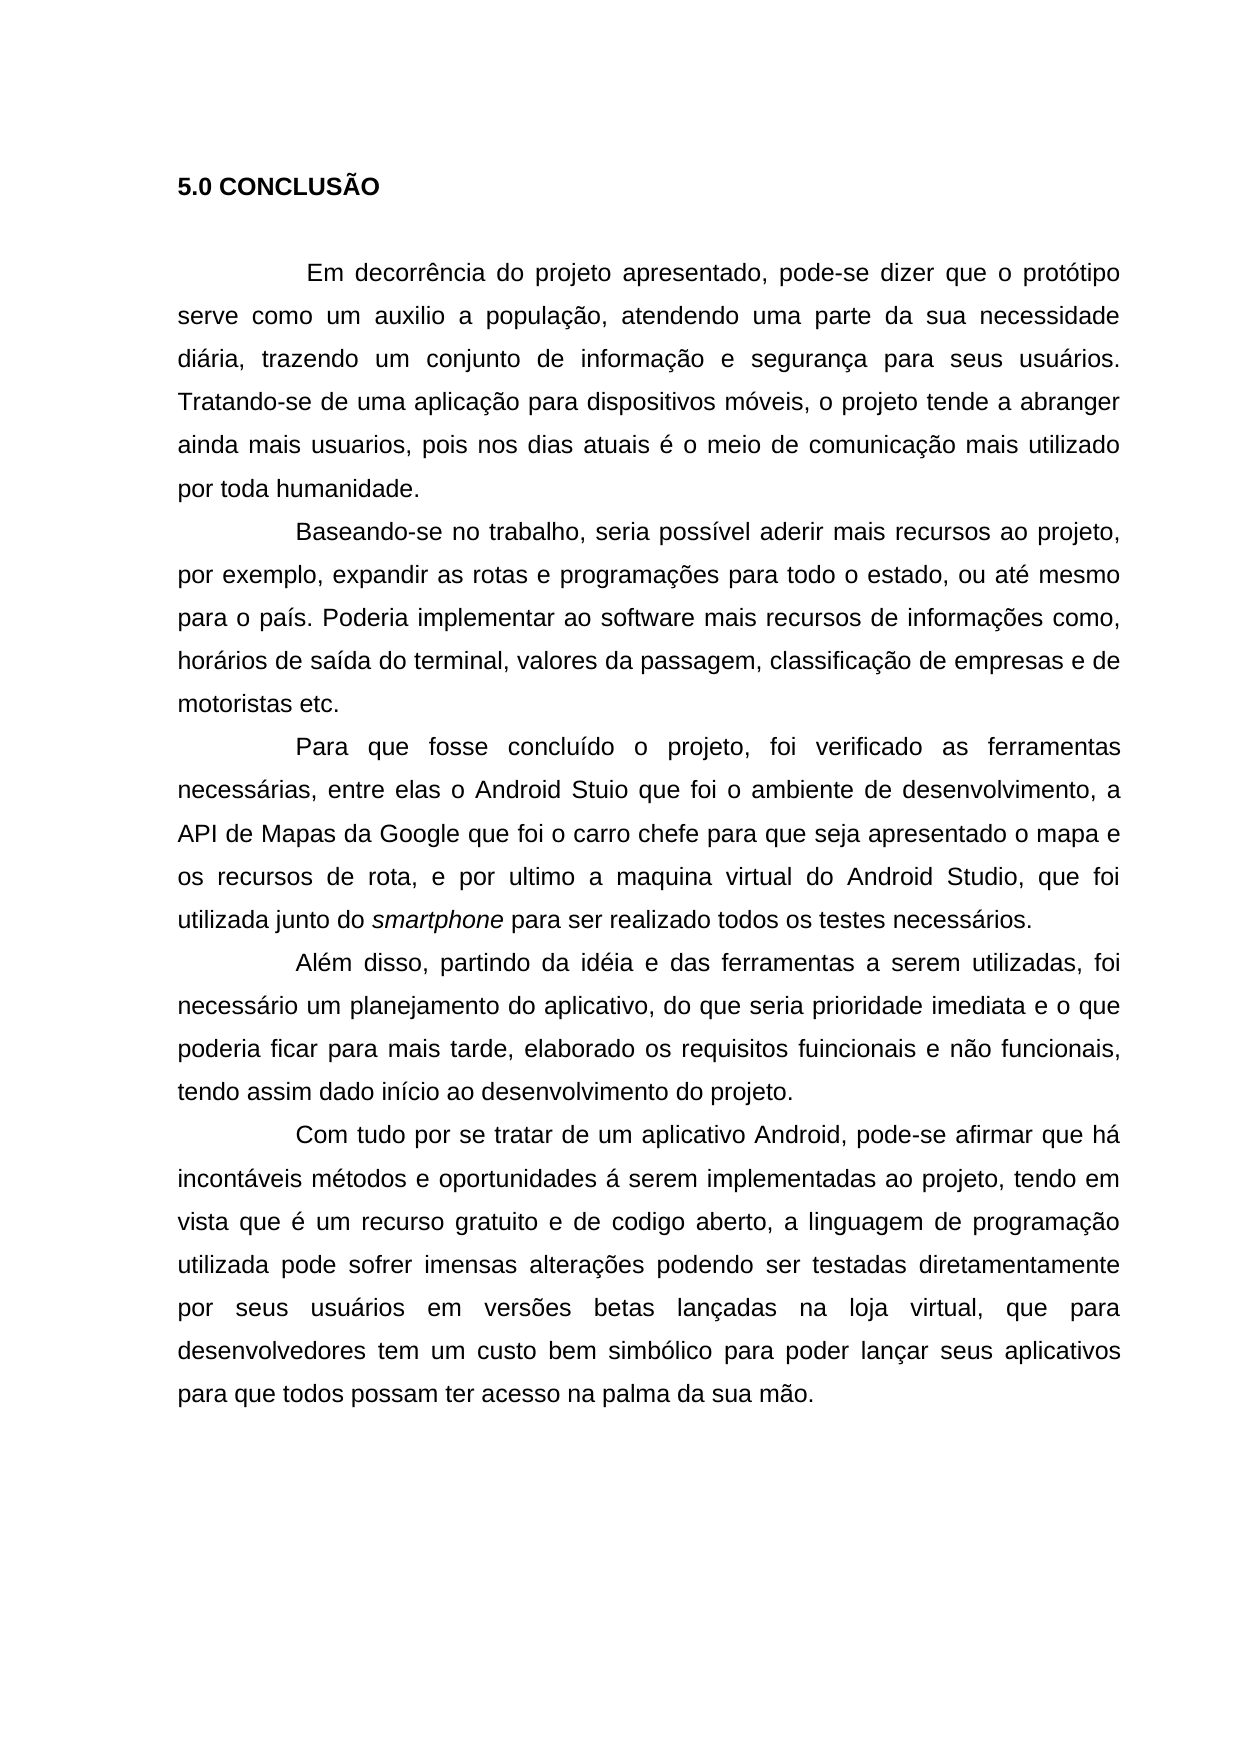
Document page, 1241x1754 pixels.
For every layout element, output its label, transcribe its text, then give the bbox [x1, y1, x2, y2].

text Baseando-se no trabalho, seria possível aderir mais recursos ao projeto, por exemplo, expandir as rotas e programações para todo o estado, ou até mesmo para o país. Poderia implementar ao software mais recursos de informações como, horários de saída do terminal, valores da passagem, classificação de empresas e de motoristas etc. [177, 517, 1122, 718]
text Para que fosse concluído o projeto, foi verificado as ferramentas necessárias, entre elas o Android Stuio que foi o ambiente de desenvolvimento, a API de Mapas da Google que foi o carro chefe para que seja apresentado o mapa e os recursos de rota, e por ultimo a maquina virtual do Android Studio, que foi utilizada junto do smartphone para ser realizado todos os testes necessários. [177, 732, 1122, 933]
text Além disso, partindo da idéia e das ferramentas a serem utilizadas, foi necessário um planejamento do aplicativo, do que seria prioridade imediata e o que poderia ficar para mais tarde, elaborado os requisitos fuincionais e não funcionais, tendo assim dado início ao desenvolvimento do projeto. [177, 948, 1122, 1106]
text Com tudo por se tratar de um aplicativo Android, pode-se afirmar que há incontáveis métodos e oportunidades á serem implementadas ao projeto, tendo em vista que é um recurso gratuito e de codigo aberto, a linguagem de programação utilizada pode sofrer imensas alterações podendo ser testadas diretamentamente por seus usuários em versões betas lançadas na loja virtual, que para desenvolvedores tem um custo bem simbólico para poder lançar seus aplicativos para que todos possam ter acesso na palma da sua mão. [177, 1120, 1122, 1408]
subtitle 5.0 CONCLUSÃO [177, 172, 1122, 200]
text Em decorrência do projeto apresentado, pode-se dizer que o protótipo serve como um auxilio a população, atendendo uma parte da sua necessidade diária, trazendo um conjunto de informação e segurança para seus usuários. Tratando-se de uma aplicação para dispositivos móveis, o projeto tende a abranger ainda mais usuarios, pois nos dias atuais é o meio de comunicação mais utilizado por toda humanidade. [177, 258, 1122, 502]
